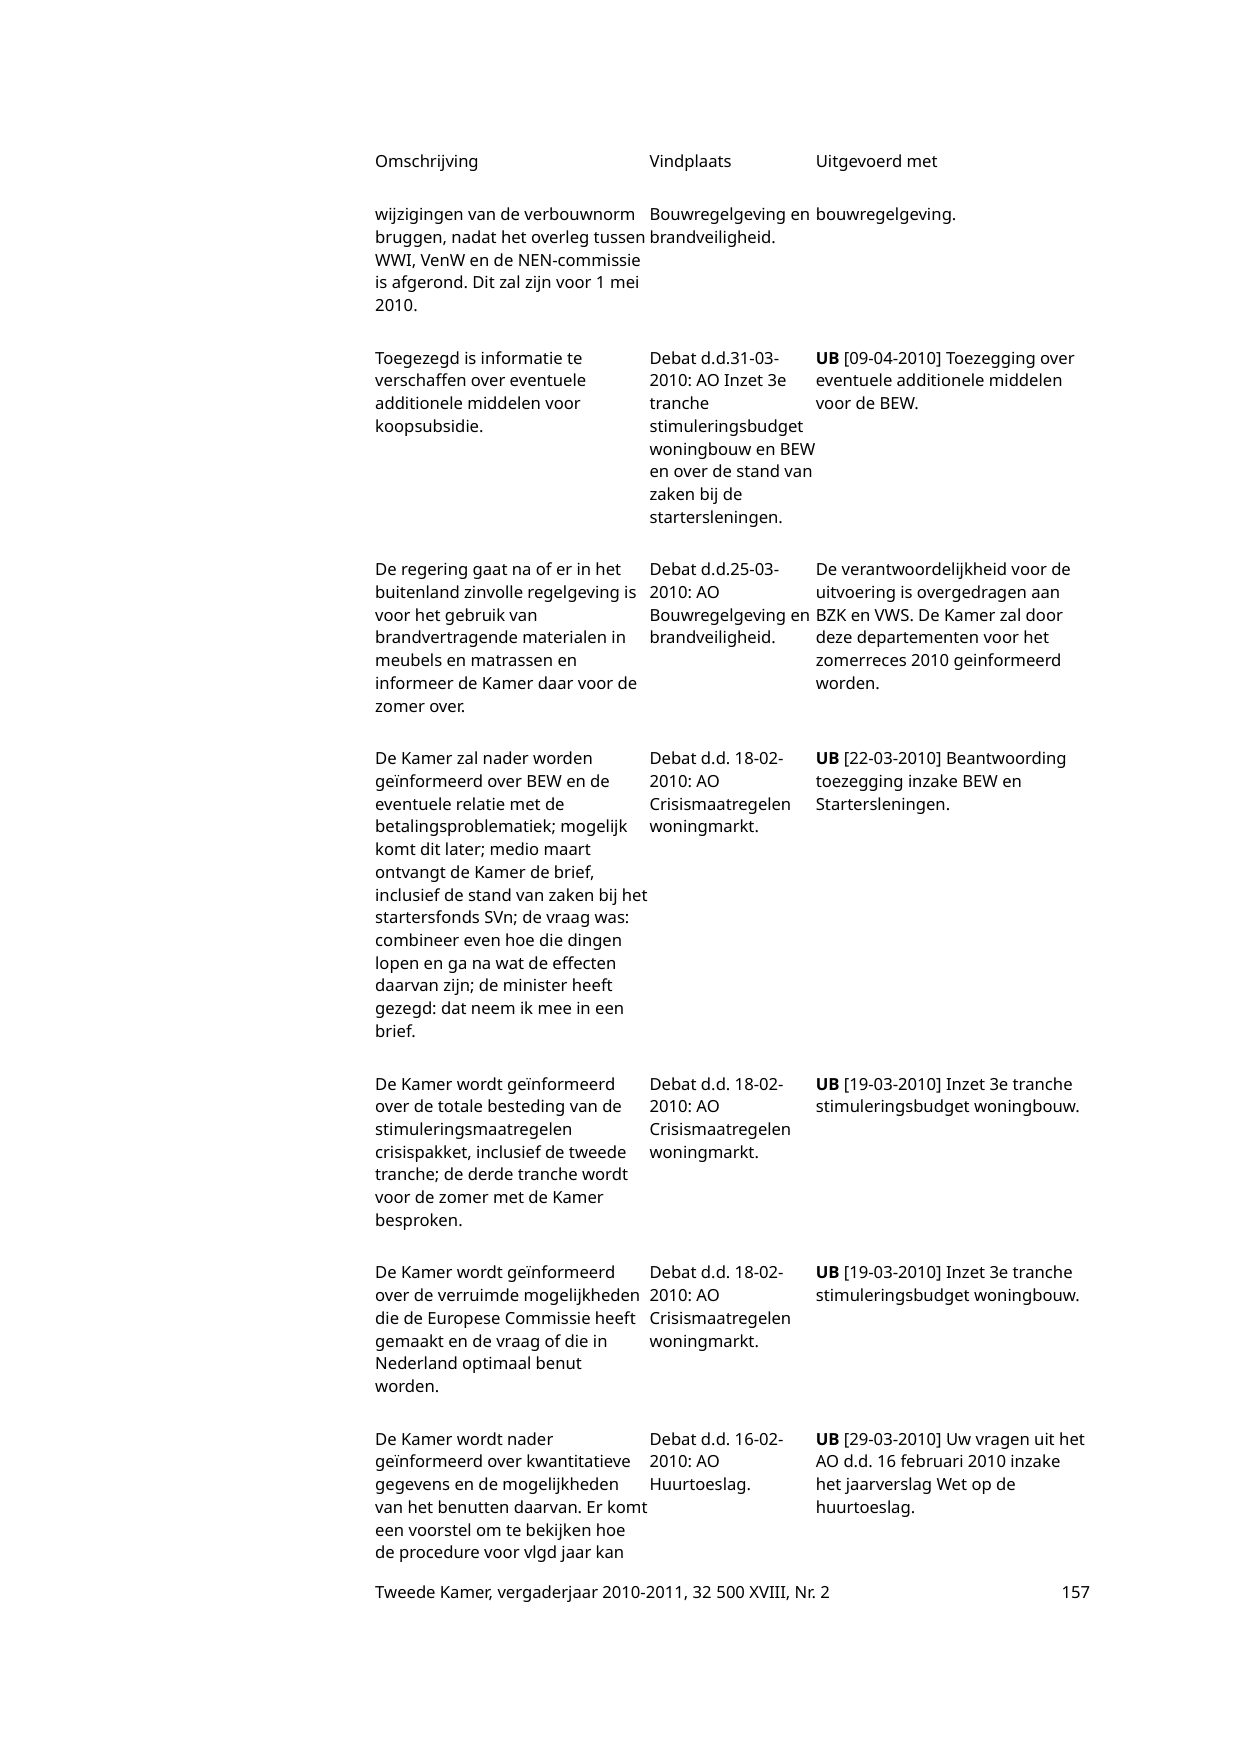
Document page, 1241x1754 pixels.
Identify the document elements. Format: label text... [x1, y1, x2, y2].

table_cell Debat d.d. 18-02-2010: AO Crisismaatregelen woningmarkt. [649, 1072, 816, 1261]
table_header Vindplaats [649, 150, 816, 203]
table_cell Debat d.d. 18-02-2010: AO Crisismaatregelen woningmarkt. [649, 747, 816, 1072]
table_cell bouwregelgeving. [816, 203, 1090, 346]
table_cell wijzigingen van de verbouwnorm bruggen, nadat het overleg tussen WWI, VenW en de NEN-commissie is afgerond. Dit zal zijn voor 1 mei 2010. [375, 203, 649, 346]
table_cell UB [09-04-2010] Toezegging over eventuele additionele middelen voor de BEW. [816, 346, 1090, 558]
table_cell De Kamer wordt geïnformeerd over de totale besteding van de stimuleringsmaatregelen crisispakket, inclusief de tweede tranche; de derde tranche wordt voor de zomer met de Kamer besproken. [375, 1072, 649, 1261]
table_cell UB [19-03-2010] Inzet 3e tranche stimuleringsbudget woningbouw. [816, 1072, 1090, 1261]
table_cell De regering gaat na of er in het buitenland zinvolle regelgeving is voor het gebruik van brandvertragende materialen in meubels en matrassen en informeer de Kamer daar voor de zomer over. [375, 558, 649, 747]
table_header Omschrijving [375, 150, 649, 203]
table_cell Bouwregelgeving en brandveiligheid. [649, 203, 816, 346]
table_cell Debat d.d. 16-02-2010: AO Huurtoeslag. [649, 1427, 816, 1563]
table_cell Debat d.d.31-03-2010: AO Inzet 3e tranche stimuleringsbudget woningbouw en BEW en over de stand van zaken bij de startersleningen. [649, 346, 816, 558]
table_cell Debat d.d.25-03-2010: AO Bouwregelgeving en brandveiligheid. [649, 558, 816, 747]
table_cell UB [22-03-2010] Beantwoording toezegging inzake BEW en Startersleningen. [816, 747, 1090, 1072]
table_cell De Kamer wordt geïnformeerd over de verruimde mogelijkheden die de Europese Commissie heeft gemaakt en de vraag of die in Nederland optimaal benut worden. [375, 1261, 649, 1427]
table_cell De verantwoordelijkheid voor de uitvoering is overgedragen aan BZK en VWS. De Kamer zal door deze departementen voor het zomerreces 2010 geinformeerd worden. [816, 558, 1090, 747]
table_header Uitgevoerd met [816, 150, 1090, 203]
table_cell De Kamer zal nader worden geïnformeerd over BEW en de eventuele relatie met de betalingsproblematiek; mogelijk komt dit later; medio maart ontvangt de Kamer de brief, inclusief de stand van zaken bij het startersfonds SVn; de vraag was: combineer even hoe die dingen lopen en ga na wat de effecten daarvan zijn; de minister heeft gezegd: dat neem ik mee in een brief. [375, 747, 649, 1072]
table_cell UB [29-03-2010] Uw vragen uit het AO d.d. 16 februari 2010 inzake het jaarverslag Wet op de huurtoeslag. [816, 1427, 1090, 1563]
table_cell UB [19-03-2010] Inzet 3e tranche stimuleringsbudget woningbouw. [816, 1261, 1090, 1427]
table_cell Toegezegd is informatie te verschaffen over eventuele additionele middelen voor koopsubsidie. [375, 346, 649, 558]
table_cell Debat d.d. 18-02-2010: AO Crisismaatregelen woningmarkt. [649, 1261, 816, 1427]
table_cell De Kamer wordt nader geïnformeerd over kwantitatieve gegevens en de mogelijkheden van het benutten daarvan. Er komt een voorstel om te bekijken hoe de procedure voor vlgd jaar kan [375, 1427, 649, 1563]
